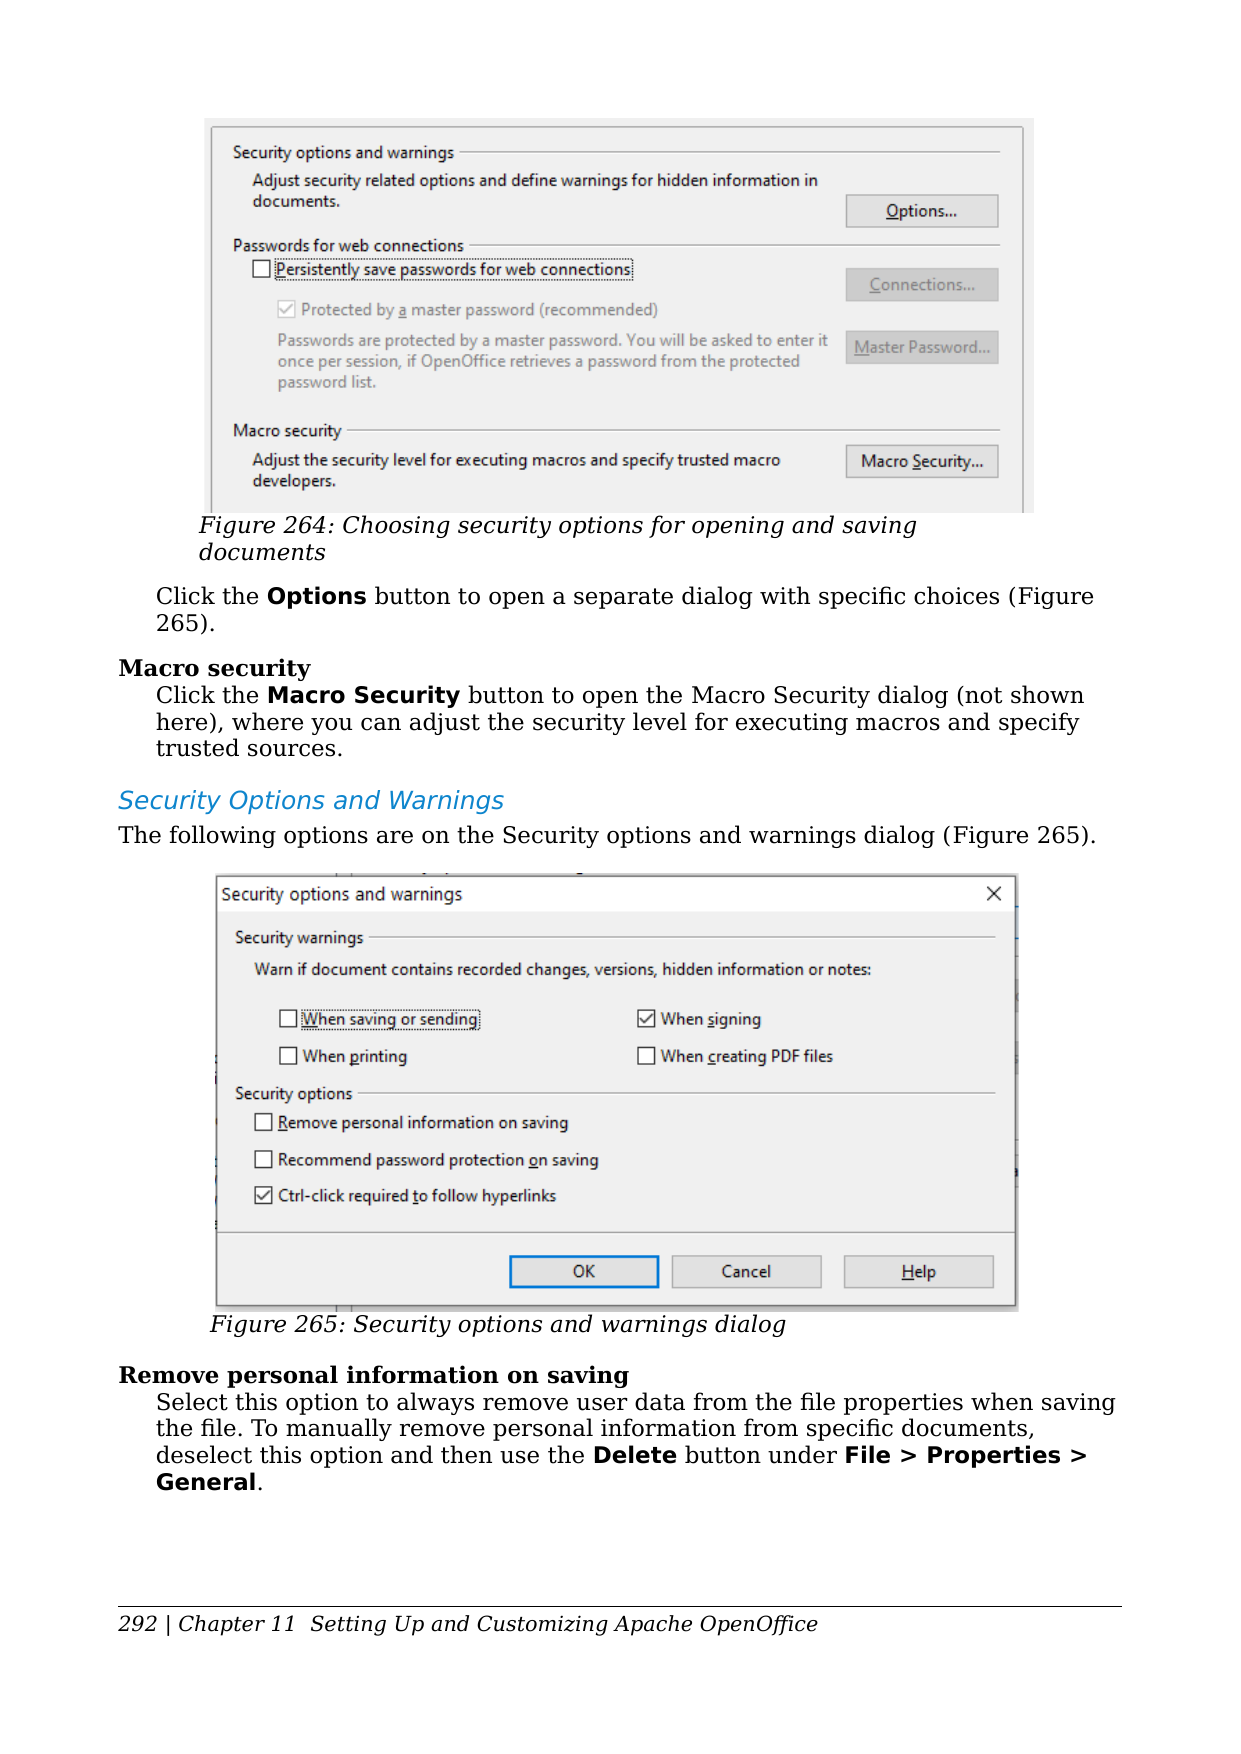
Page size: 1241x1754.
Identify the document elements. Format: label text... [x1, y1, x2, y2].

text Macro security [118, 655, 1122, 682]
text Figure 264: Choosing security options for opening and saving documents [199, 509, 1034, 566]
text Click the Options button to open a separate dialog with specific choices (Figure 265). [156, 583, 1122, 637]
text Remove personal information on saving [118, 1362, 1122, 1389]
picture [215, 873, 1019, 1312]
text The following options are on the Security options and warnings dialog (Figure 265). [118, 822, 1122, 849]
subtitle Security Options and Warnings [118, 786, 1122, 816]
text Figure 265: Security options and warnings dialog [210, 1308, 1023, 1338]
picture [204, 118, 1034, 513]
text Select this option to always remove user data from the file properties when saving the file. To manually remove personal information from specific documents, deselect this option and then use the Delete button under File > Properties > General. [156, 1389, 1122, 1496]
text Click the Macro Security button to open the Macro Security dialog (not shown here), where you can adjust the security level for executing macros and specify trusted sources. [156, 682, 1122, 762]
